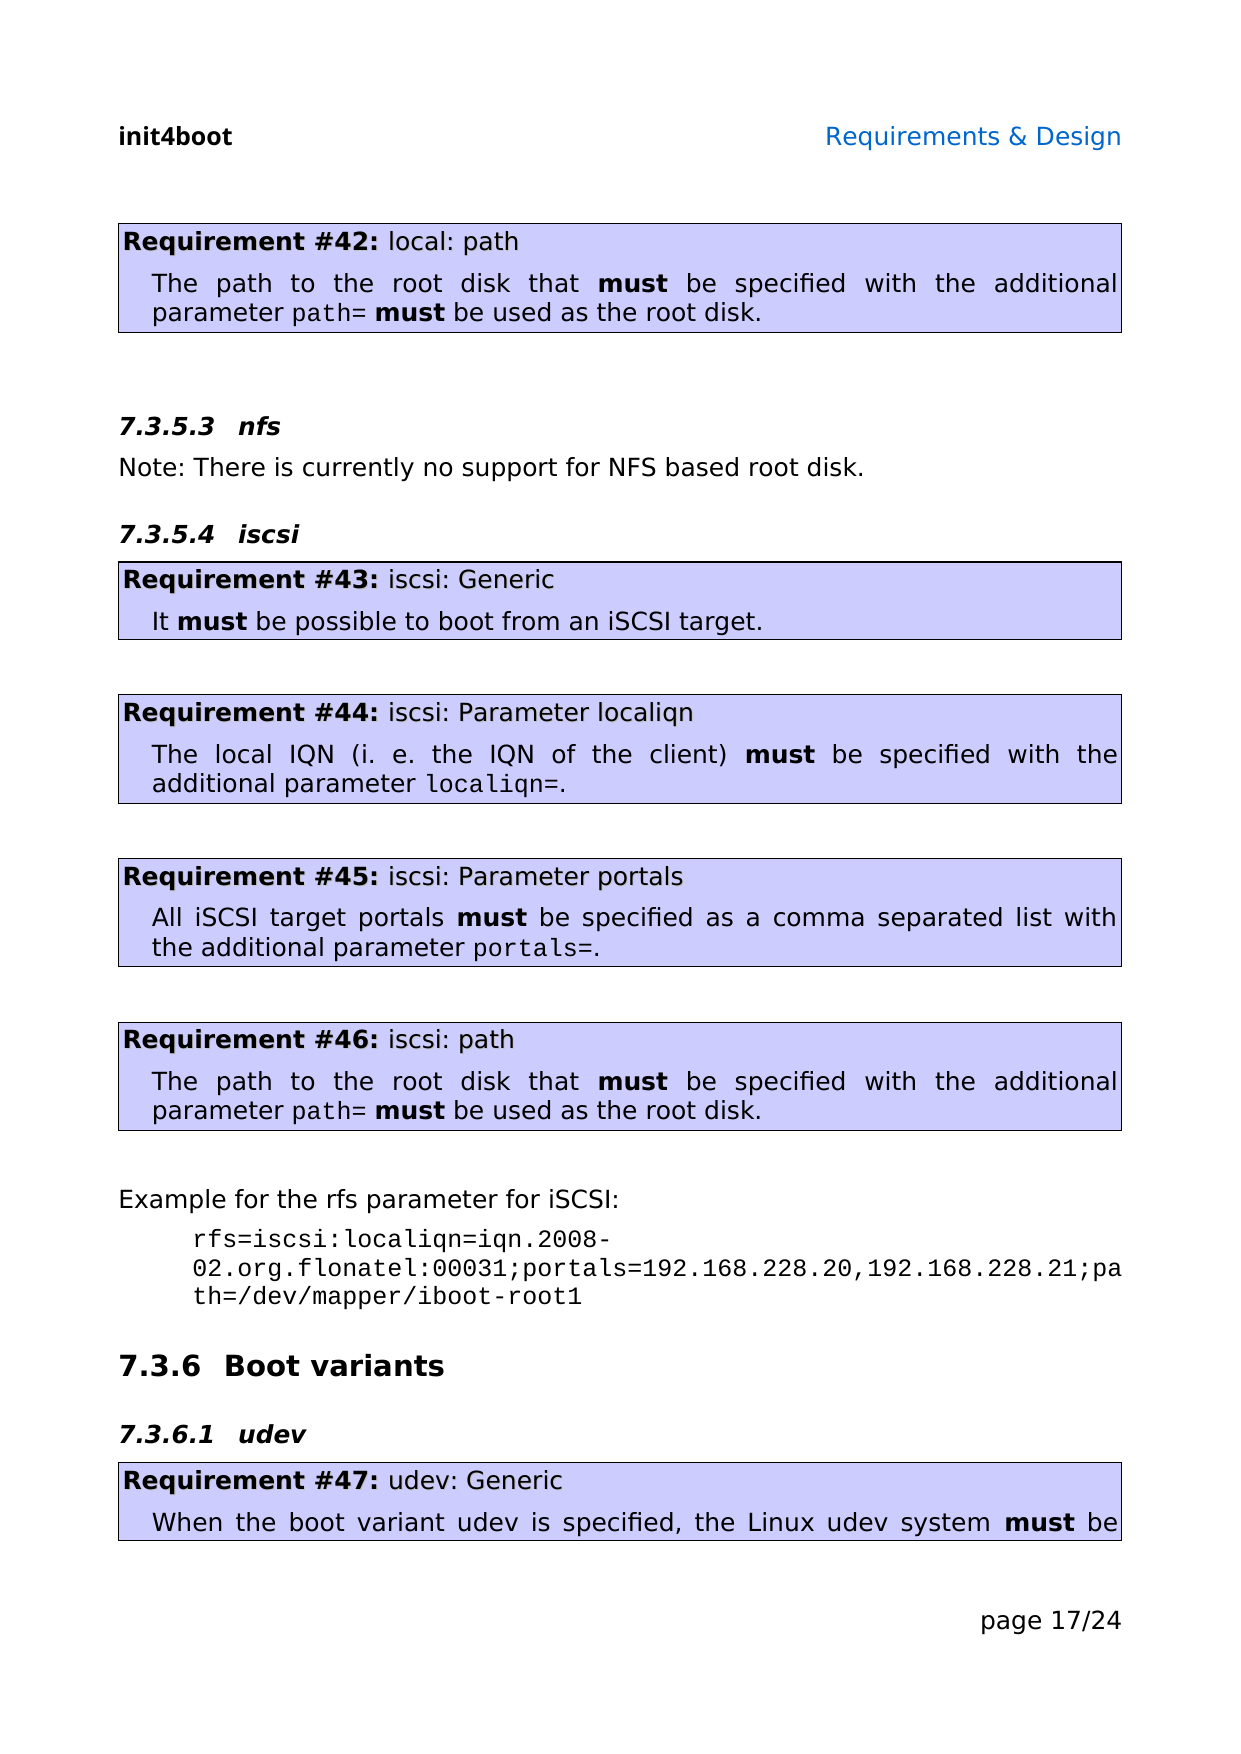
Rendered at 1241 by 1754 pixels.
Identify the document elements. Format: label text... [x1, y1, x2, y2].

list iscsi: Parameter localiqn [119, 695, 1121, 727]
list The local IQN (i. e. the IQN of the client) must be specified with the additional parameter localiqn=. [119, 736, 1121, 803]
subtitle Boot variants [118, 1349, 1122, 1383]
list local: path [119, 224, 1121, 256]
subtitle iscsi [118, 520, 1122, 549]
list The path to the root disk that must be specified with the additional parameter path= must be used as the root disk. [119, 265, 1121, 332]
text Example for the rfs parameter for iSCSI: [118, 1185, 1122, 1214]
list All iSCSI target portals must be specified as a comma separated list with the additional parameter portals=. [119, 899, 1121, 966]
text Note: There is currently no support for NFS based root disk. [118, 453, 1122, 482]
list The path to the root disk that must be specified with the additional parameter path= must be used as the root disk. [119, 1063, 1121, 1130]
list When the boot variant udev is specified, the Linux udev system must be [119, 1504, 1121, 1540]
subtitle nfs [118, 412, 1122, 441]
list iscsi: path [119, 1023, 1121, 1055]
list It must be possible to boot from an iSCSI target. [119, 603, 1121, 639]
list udev: Generic [119, 1463, 1121, 1495]
list iscsi: Generic [119, 563, 1121, 594]
subtitle udev [118, 1421, 1122, 1450]
text rfs=iscsi:localiqn=iqn.2008-02.org.flonatel:00031;portals=192.168.228.20,192.168.228.21;path=/dev/mapper/iboot-root1 [192, 1227, 1122, 1312]
list iscsi: Parameter portals [119, 859, 1121, 891]
